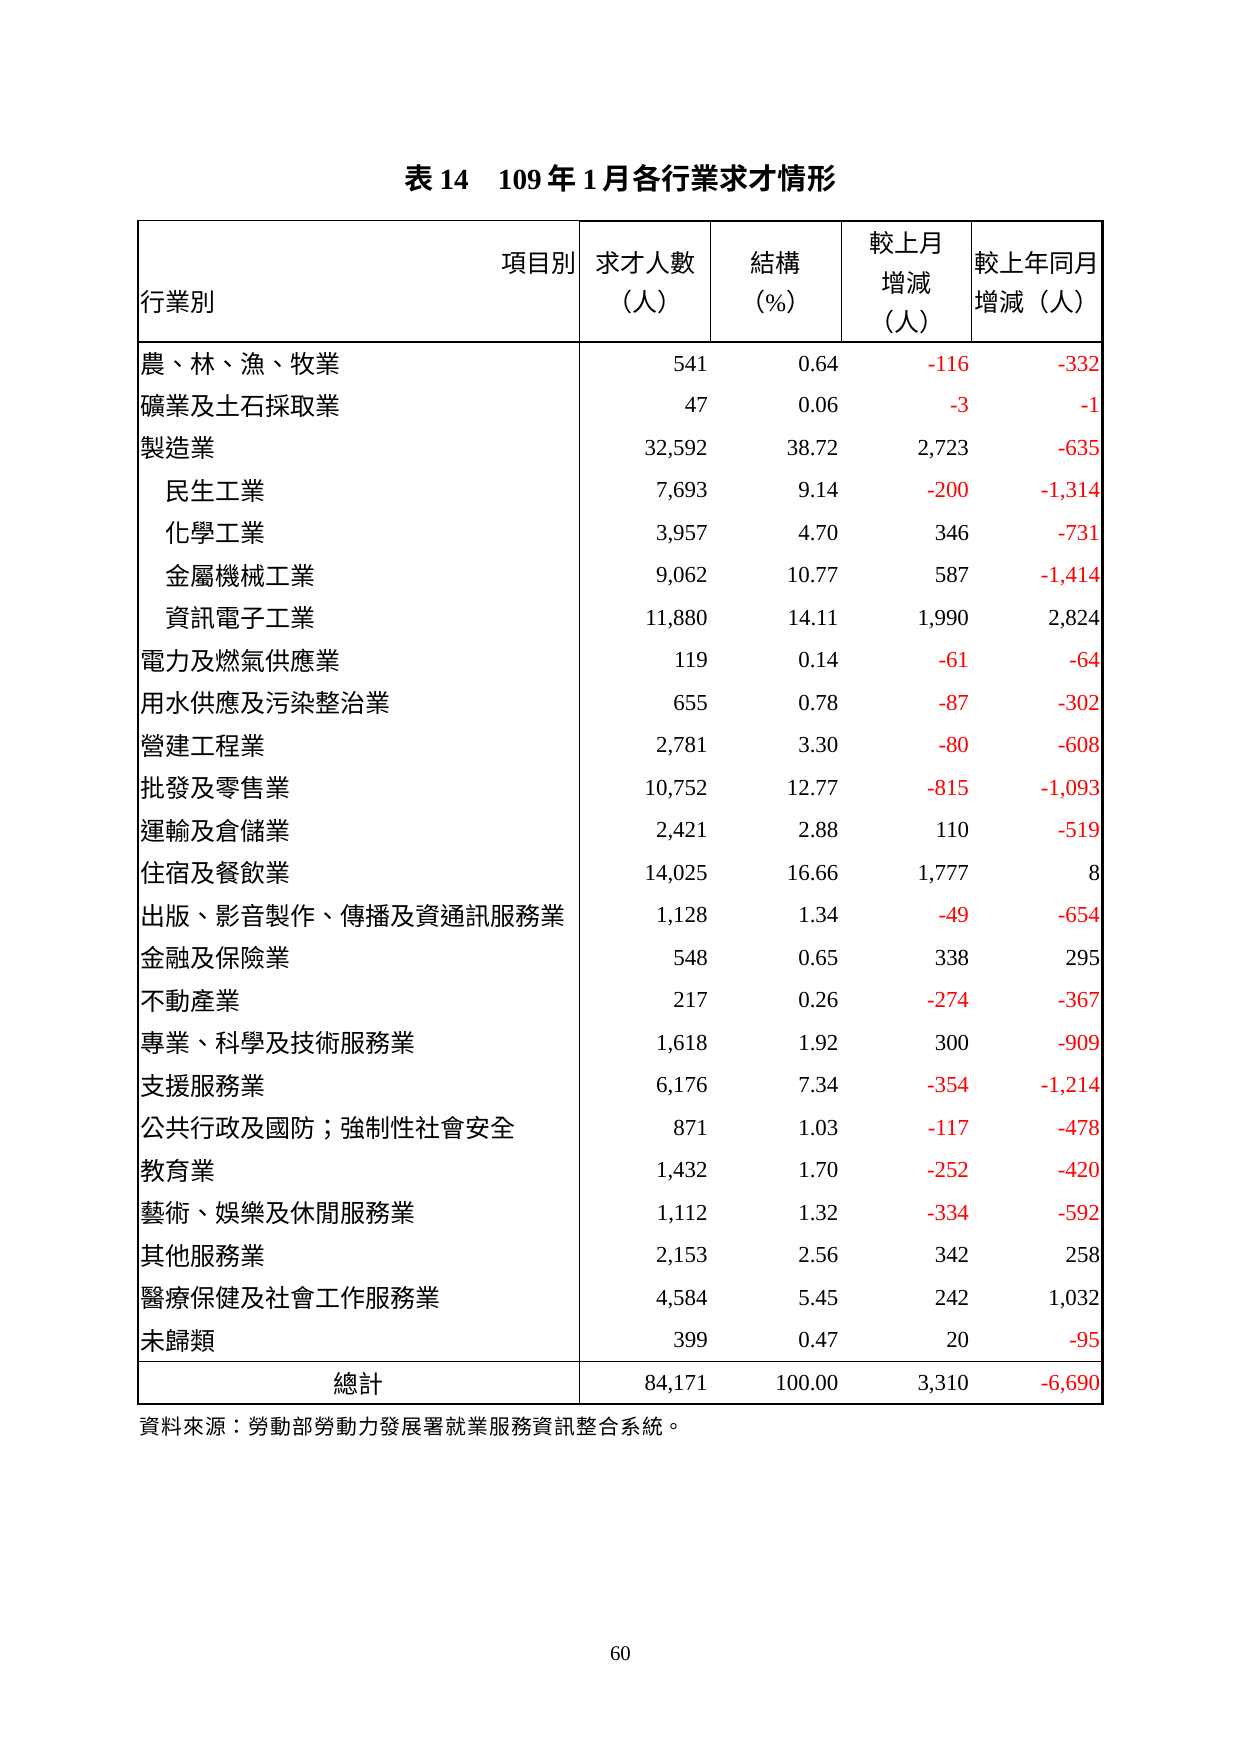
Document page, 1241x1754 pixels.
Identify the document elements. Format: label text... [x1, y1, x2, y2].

table_cell -1,314 [972, 468, 1101, 511]
table_cell 批發及零售業 [139, 766, 579, 808]
table_cell 不動產業 [139, 978, 579, 1021]
table_cell 營建工程業 [139, 723, 579, 766]
table_cell -3 [841, 383, 972, 426]
table_cell -654 [972, 893, 1101, 936]
text 資料來源：勞動部勞動力發展署就業服務資訊整合系統。 [139, 1405, 1063, 1445]
table_cell 製造業 [139, 426, 579, 468]
table_cell 其他服務業 [139, 1233, 579, 1276]
table_header 項目別 行業別 [139, 221, 579, 341]
table_cell -252 [841, 1148, 972, 1191]
table_cell 399 [580, 1318, 710, 1361]
table_cell 藝術、娛樂及休閒服務業 [139, 1191, 579, 1233]
table_cell 217 [580, 978, 710, 1021]
table_cell 出版、影音製作、傳播及資通訊服務業 [139, 893, 579, 936]
table_cell -909 [972, 1021, 1101, 1063]
table_cell 0.47 [710, 1318, 841, 1361]
table_cell 1,990 [841, 596, 972, 638]
table_cell -49 [841, 893, 972, 936]
table_cell 10,752 [580, 766, 710, 808]
table_cell 3.30 [710, 723, 841, 766]
table_cell 民生工業 [139, 468, 579, 511]
table_cell -1 [972, 383, 1101, 426]
table_cell 0.78 [710, 681, 841, 723]
table_cell -420 [972, 1148, 1101, 1191]
table_cell 3,957 [580, 511, 710, 553]
table_cell 38.72 [710, 426, 841, 468]
table_cell 0.65 [710, 936, 841, 978]
table_header 較上月 增減 （人） [842, 222, 971, 341]
table_cell -367 [972, 978, 1101, 1021]
table_cell 2,781 [580, 723, 710, 766]
table_cell 總計 [139, 1362, 579, 1403]
table_cell -635 [972, 426, 1101, 468]
table_cell -274 [841, 978, 972, 1021]
table_cell 32,592 [580, 426, 710, 468]
table_cell -116 [841, 343, 972, 383]
table_cell 100.00 [710, 1362, 841, 1403]
table_cell -80 [841, 723, 972, 766]
table_cell -519 [972, 808, 1101, 851]
table_cell -64 [972, 638, 1101, 681]
table_header 結構 （%） [711, 222, 841, 341]
table_cell -1,414 [972, 553, 1101, 596]
table_cell 1.92 [710, 1021, 841, 1063]
table_cell 0.14 [710, 638, 841, 681]
table_cell 支援服務業 [139, 1063, 579, 1106]
table_cell 342 [841, 1233, 972, 1276]
table_cell 2,421 [580, 808, 710, 851]
table_cell 242 [841, 1276, 972, 1318]
table_cell 110 [841, 808, 972, 851]
table_cell -354 [841, 1063, 972, 1106]
table_cell 2,723 [841, 426, 972, 468]
table_cell 9.14 [710, 468, 841, 511]
table_cell 1,432 [580, 1148, 710, 1191]
table_cell -95 [972, 1318, 1101, 1361]
table_cell 礦業及土石採取業 [139, 383, 579, 426]
table_cell 12.77 [710, 766, 841, 808]
table_cell -1,093 [972, 766, 1101, 808]
table_cell 6,176 [580, 1063, 710, 1106]
table_cell 119 [580, 638, 710, 681]
table_cell 9,062 [580, 553, 710, 596]
table_cell -87 [841, 681, 972, 723]
table_header 求才人數 （人） [580, 222, 710, 341]
table_cell 0.64 [710, 343, 841, 383]
table_cell 1.03 [710, 1106, 841, 1148]
table_cell 1,112 [580, 1191, 710, 1233]
table_cell 金屬機械工業 [139, 553, 579, 596]
table_cell 專業、科學及技術服務業 [139, 1021, 579, 1063]
table_cell -200 [841, 468, 972, 511]
table_cell 運輸及倉儲業 [139, 808, 579, 851]
table_cell 541 [580, 343, 710, 383]
table_cell 0.26 [710, 978, 841, 1021]
table_cell 300 [841, 1021, 972, 1063]
table_cell 住宿及餐飲業 [139, 851, 579, 893]
text 表14 109年1月各行業求才情形 [177, 148, 1063, 200]
table_cell 農、林、漁、牧業 [139, 343, 579, 383]
table_cell 1,032 [972, 1276, 1101, 1318]
table_cell 655 [580, 681, 710, 723]
table_cell 2.88 [710, 808, 841, 851]
table_cell 2,824 [972, 596, 1101, 638]
table_cell -478 [972, 1106, 1101, 1148]
table_cell 4,584 [580, 1276, 710, 1318]
table_cell 338 [841, 936, 972, 978]
table_cell 295 [972, 936, 1101, 978]
table_cell 0.06 [710, 383, 841, 426]
table_cell 資訊電子工業 [139, 596, 579, 638]
table_cell 84,171 [580, 1362, 710, 1403]
table_cell -815 [841, 766, 972, 808]
table_cell 7,693 [580, 468, 710, 511]
table_cell 548 [580, 936, 710, 978]
table_cell 346 [841, 511, 972, 553]
table_cell 化學工業 [139, 511, 579, 553]
table_cell 20 [841, 1318, 972, 1361]
table_cell 3,310 [841, 1362, 972, 1403]
table_cell -1,214 [972, 1063, 1101, 1106]
table_cell 2,153 [580, 1233, 710, 1276]
table_cell -332 [972, 343, 1101, 383]
table_cell 1,618 [580, 1021, 710, 1063]
table_cell 10.77 [710, 553, 841, 596]
table_cell -6,690 [972, 1362, 1101, 1403]
table_cell 醫療保健及社會工作服務業 [139, 1276, 579, 1318]
table_cell 47 [580, 383, 710, 426]
table_cell 電力及燃氣供應業 [139, 638, 579, 681]
table_cell 1,777 [841, 851, 972, 893]
table_cell 1.34 [710, 893, 841, 936]
table_header 較上年同月增減（人） [972, 222, 1101, 341]
table_cell -731 [972, 511, 1101, 553]
table_cell 587 [841, 553, 972, 596]
table_cell 4.70 [710, 511, 841, 553]
table_cell 11,880 [580, 596, 710, 638]
table_cell 8 [972, 851, 1101, 893]
table_cell -334 [841, 1191, 972, 1233]
table_cell 5.45 [710, 1276, 841, 1318]
table_cell 2.56 [710, 1233, 841, 1276]
table_cell 258 [972, 1233, 1101, 1276]
table_cell 未歸類 [139, 1318, 579, 1361]
table_cell 公共行政及國防；強制性社會安全 [139, 1106, 579, 1148]
table_cell 用水供應及污染整治業 [139, 681, 579, 723]
table_cell -61 [841, 638, 972, 681]
table_cell -592 [972, 1191, 1101, 1233]
table_cell 14.11 [710, 596, 841, 638]
table_cell 1.70 [710, 1148, 841, 1191]
table_cell 7.34 [710, 1063, 841, 1106]
table_cell 16.66 [710, 851, 841, 893]
table_cell 14,025 [580, 851, 710, 893]
table_cell -302 [972, 681, 1101, 723]
table_cell 教育業 [139, 1148, 579, 1191]
table_cell -117 [841, 1106, 972, 1148]
table_cell 1.32 [710, 1191, 841, 1233]
table_cell 金融及保險業 [139, 936, 579, 978]
table_cell 1,128 [580, 893, 710, 936]
table_cell 871 [580, 1106, 710, 1148]
table_cell -608 [972, 723, 1101, 766]
